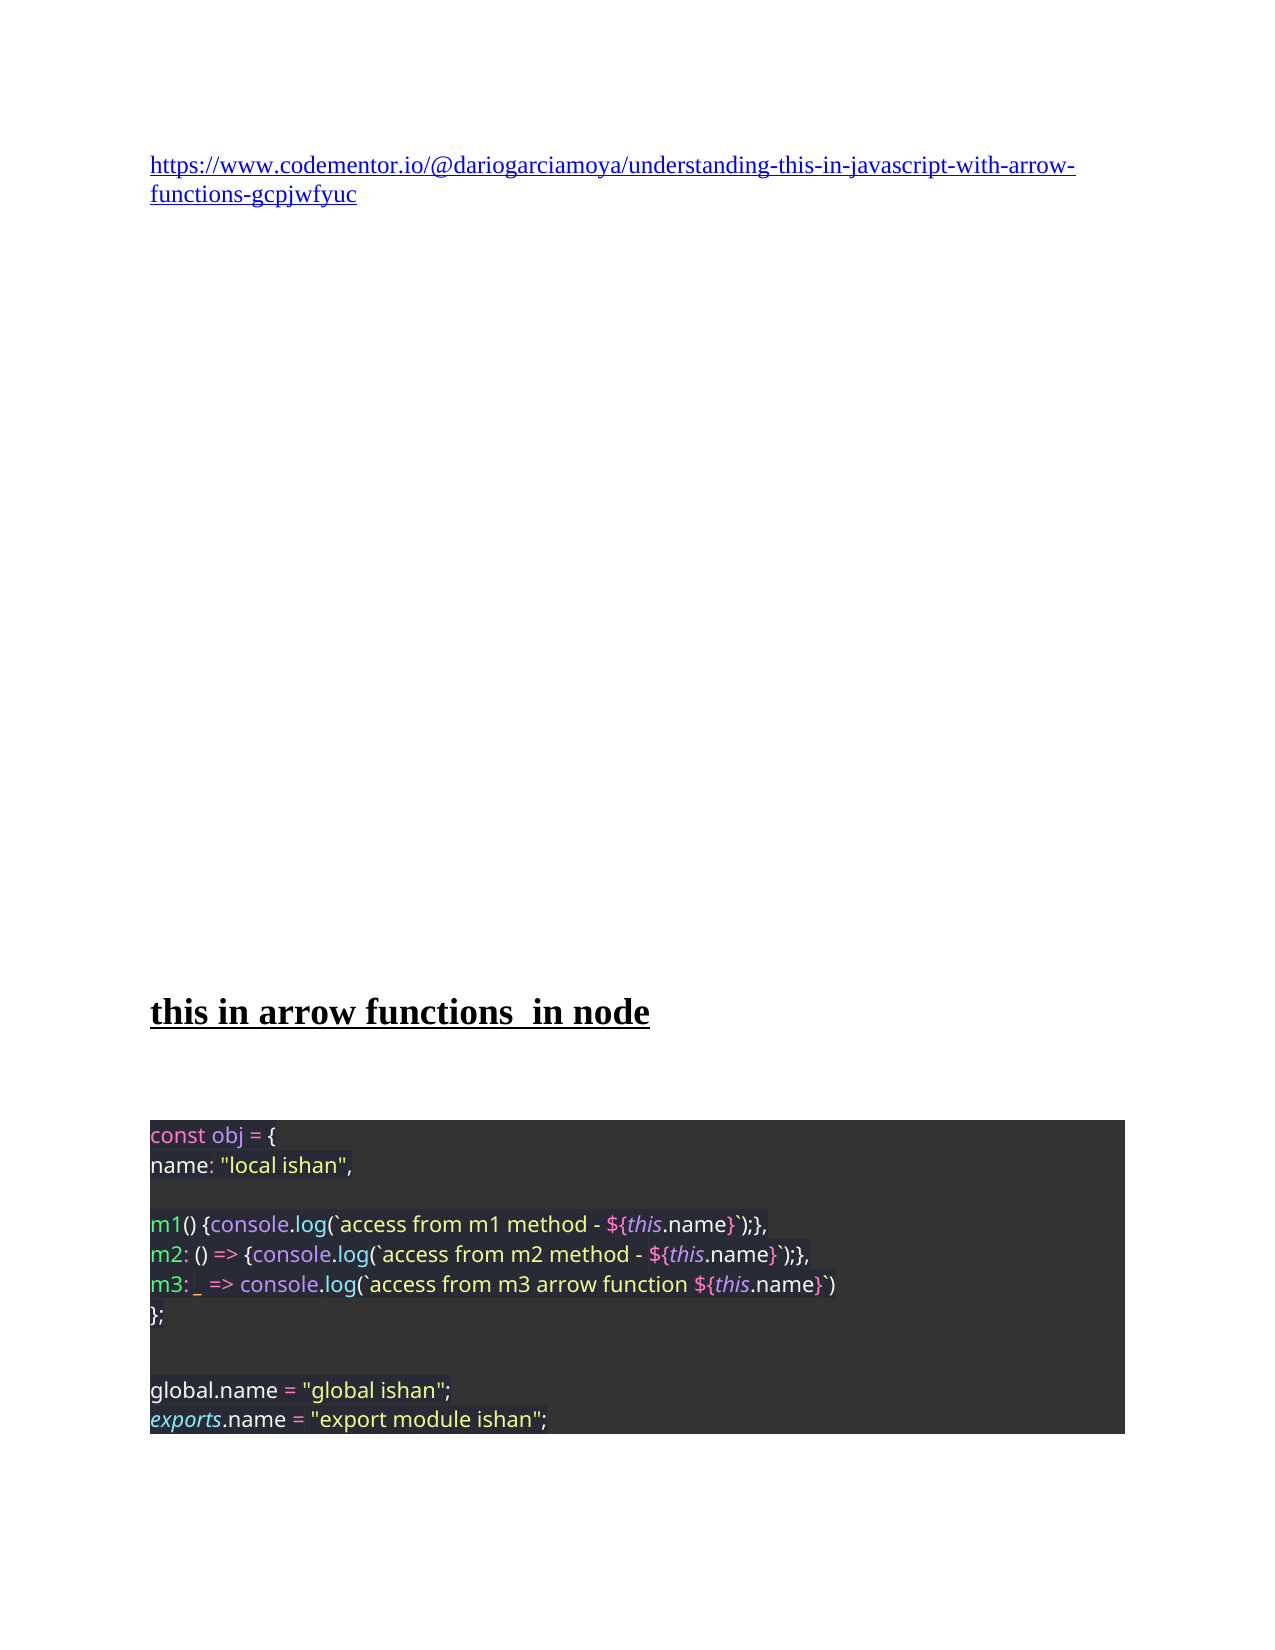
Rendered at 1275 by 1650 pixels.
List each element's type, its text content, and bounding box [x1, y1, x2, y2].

text https://www.codementor.io/@dariogarciamoya/understanding-this-in-javascript-with-arrow-functions-gcpjwfyuc [150, 150, 1125, 207]
text global.name = "global ishan"; [150, 1375, 1125, 1404]
text this in arrow functions in node [150, 989, 1125, 1033]
text m3: _ => console.log(`access from m3 arrow function ${this.name}`) [150, 1269, 1125, 1298]
text }; [150, 1298, 1125, 1328]
text exports.name = "export module ishan"; [150, 1404, 1125, 1434]
text name: "local ishan", [150, 1149, 1125, 1179]
text m2: () => {console.log(`access from m2 method - ${this.name}`);}, [150, 1239, 1125, 1269]
text const obj = { [150, 1120, 1125, 1149]
text m1() {console.log(`access from m1 method - ${this.name}`);}, [150, 1209, 1125, 1239]
